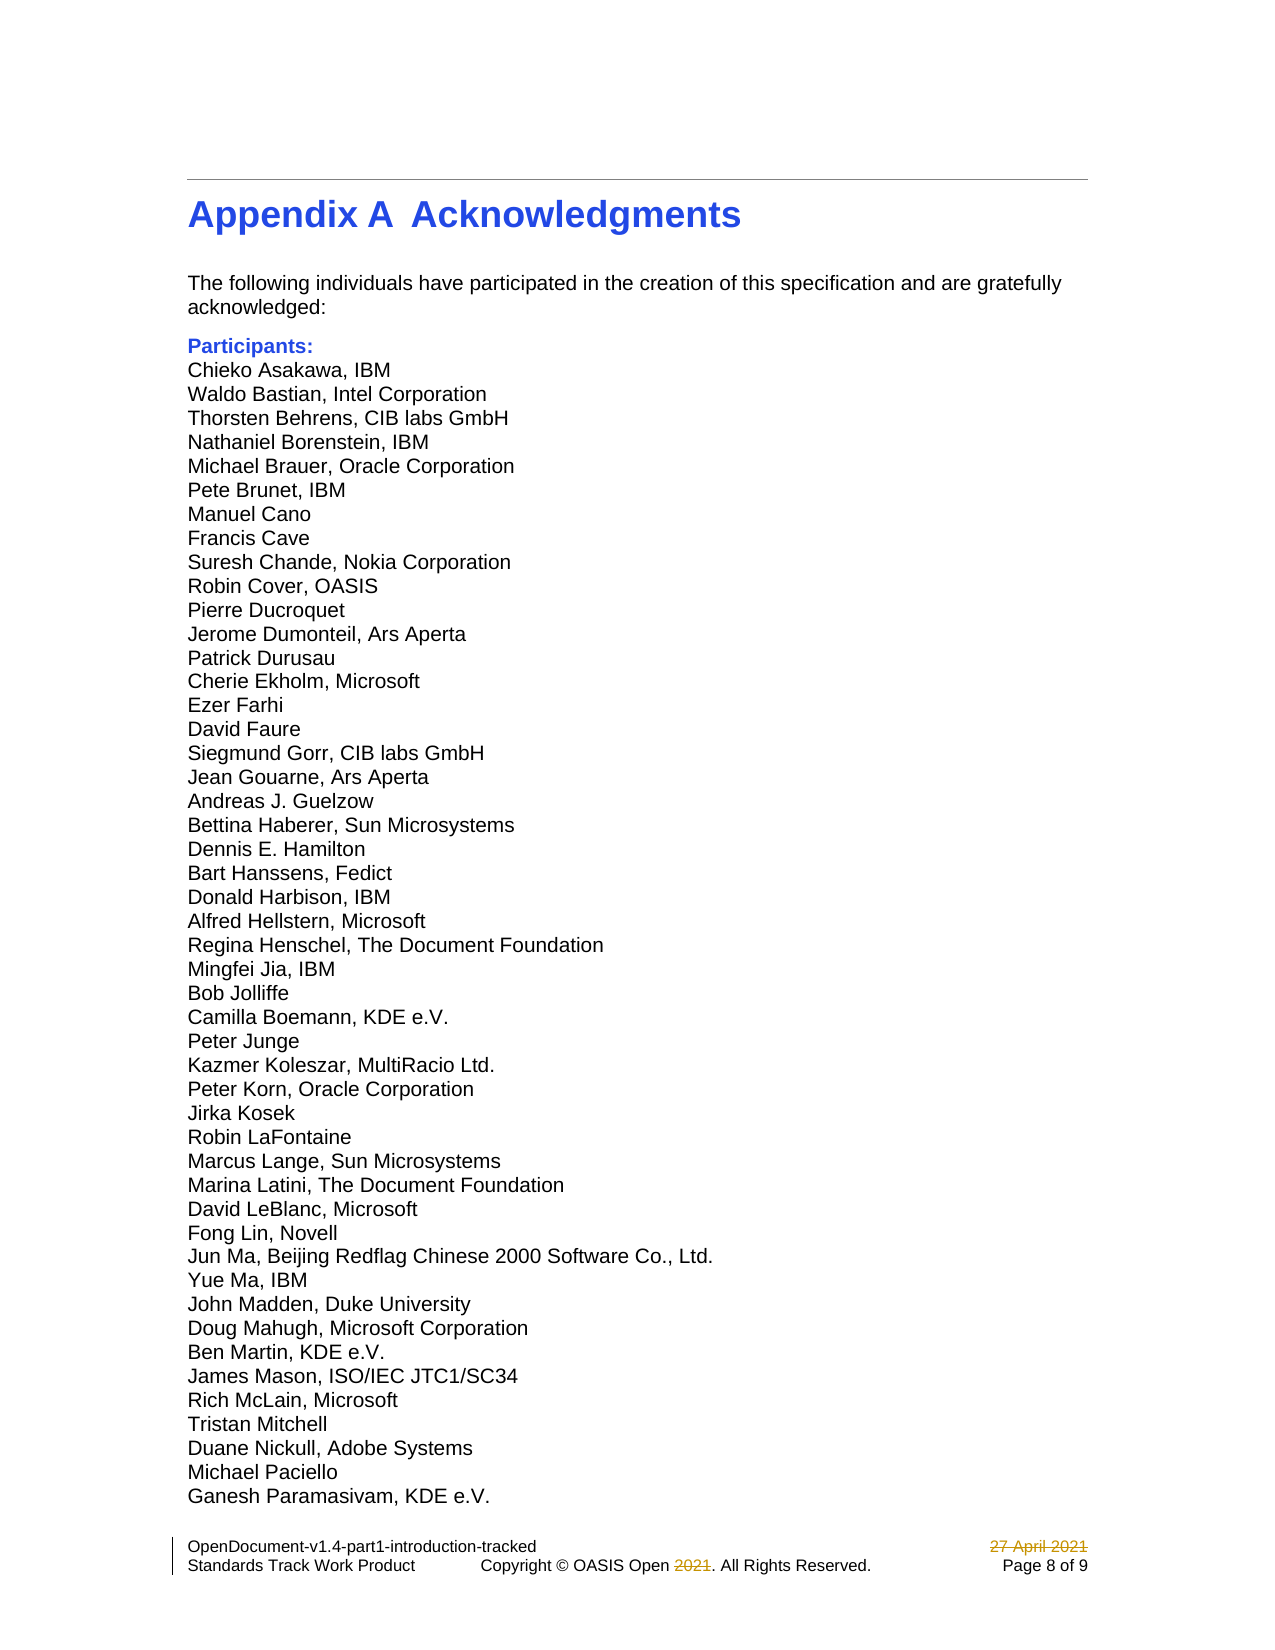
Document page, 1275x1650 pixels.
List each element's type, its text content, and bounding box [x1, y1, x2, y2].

text Jirka Kosek [187, 1101, 1088, 1124]
text David Faure [187, 717, 1088, 741]
text Suresh Chande, Nokia Corporation [187, 549, 1088, 573]
text Waldo Bastian, Intel Corporation [187, 382, 1088, 406]
text Jean Gouarne, Ars Aperta [187, 765, 1088, 789]
text Thorsten Behrens, CIB labs GmbH [187, 406, 1088, 430]
text Bob Jolliffe [187, 981, 1088, 1005]
text Marina Latini, The Document Foundation [187, 1172, 1088, 1196]
text Manuel Cano [187, 502, 1088, 526]
text Marcus Lange, Sun Microsystems [187, 1148, 1088, 1172]
text Ben Martin, KDE e.V. [187, 1340, 1088, 1364]
text Patrick Durusau [187, 645, 1088, 669]
text Jun Ma, Beijing Redflag Chinese 2000 Software Co., Ltd. [187, 1244, 1088, 1268]
text Bart Hanssens, Fedict [187, 861, 1088, 885]
text Mingfei Jia, IBM [187, 957, 1088, 981]
text John Madden, Duke University [187, 1292, 1088, 1316]
text Peter Korn, Oracle Corporation [187, 1077, 1088, 1101]
text Michael Brauer, Oracle Corporation [187, 454, 1088, 478]
text Cherie Ekholm, Microsoft [187, 669, 1088, 693]
text Dennis E. Hamilton [187, 837, 1088, 861]
text Siegmund Gorr, CIB labs GmbH [187, 741, 1088, 765]
text Bettina Haberer, Sun Microsystems [187, 813, 1088, 837]
text James Mason, ISO/IEC JTC1/SC34 [187, 1364, 1088, 1388]
text Rich McLain, Microsoft [187, 1388, 1088, 1412]
text Peter Junge [187, 1029, 1088, 1053]
text Yue Ma, IBM [187, 1268, 1088, 1292]
text Chieko Asakawa, IBM [187, 358, 1088, 382]
text Donald Harbison, IBM [187, 885, 1088, 909]
text Duane Nickull, Adobe Systems [187, 1436, 1088, 1460]
text The following individuals have participated in the creation of this specification and are gratefully acknowledged: [187, 271, 1088, 319]
text Doug Mahugh, Microsoft Corporation [187, 1316, 1088, 1340]
text Pete Brunet, IBM [187, 478, 1088, 502]
text Francis Cave [187, 526, 1088, 549]
text Pierre Ducroquet [187, 597, 1088, 621]
text Michael Paciello [187, 1460, 1088, 1484]
text Ezer Farhi [187, 693, 1088, 717]
text David LeBlanc, Microsoft [187, 1196, 1088, 1220]
text Tristan Mitchell [187, 1412, 1088, 1436]
title Participants: [187, 334, 1088, 358]
text Camilla Boemann, KDE e.V. [187, 1005, 1088, 1029]
text Alfred Hellstern, Microsoft [187, 909, 1088, 933]
text Ganesh Paramasivam, KDE e.V. [187, 1484, 1088, 1508]
text Robin LaFontaine [187, 1124, 1088, 1148]
text Nathaniel Borenstein, IBM [187, 430, 1088, 454]
subtitle Acknowledgments [187, 180, 1088, 236]
text Jerome Dumonteil, Ars Aperta [187, 621, 1088, 645]
text Robin Cover, OASIS [187, 573, 1088, 597]
text Andreas J. Guelzow [187, 789, 1088, 813]
text Fong Lin, Novell [187, 1220, 1088, 1244]
text Regina Henschel, The Document Foundation [187, 933, 1088, 957]
text Kazmer Koleszar, MultiRacio Ltd. [187, 1053, 1088, 1077]
